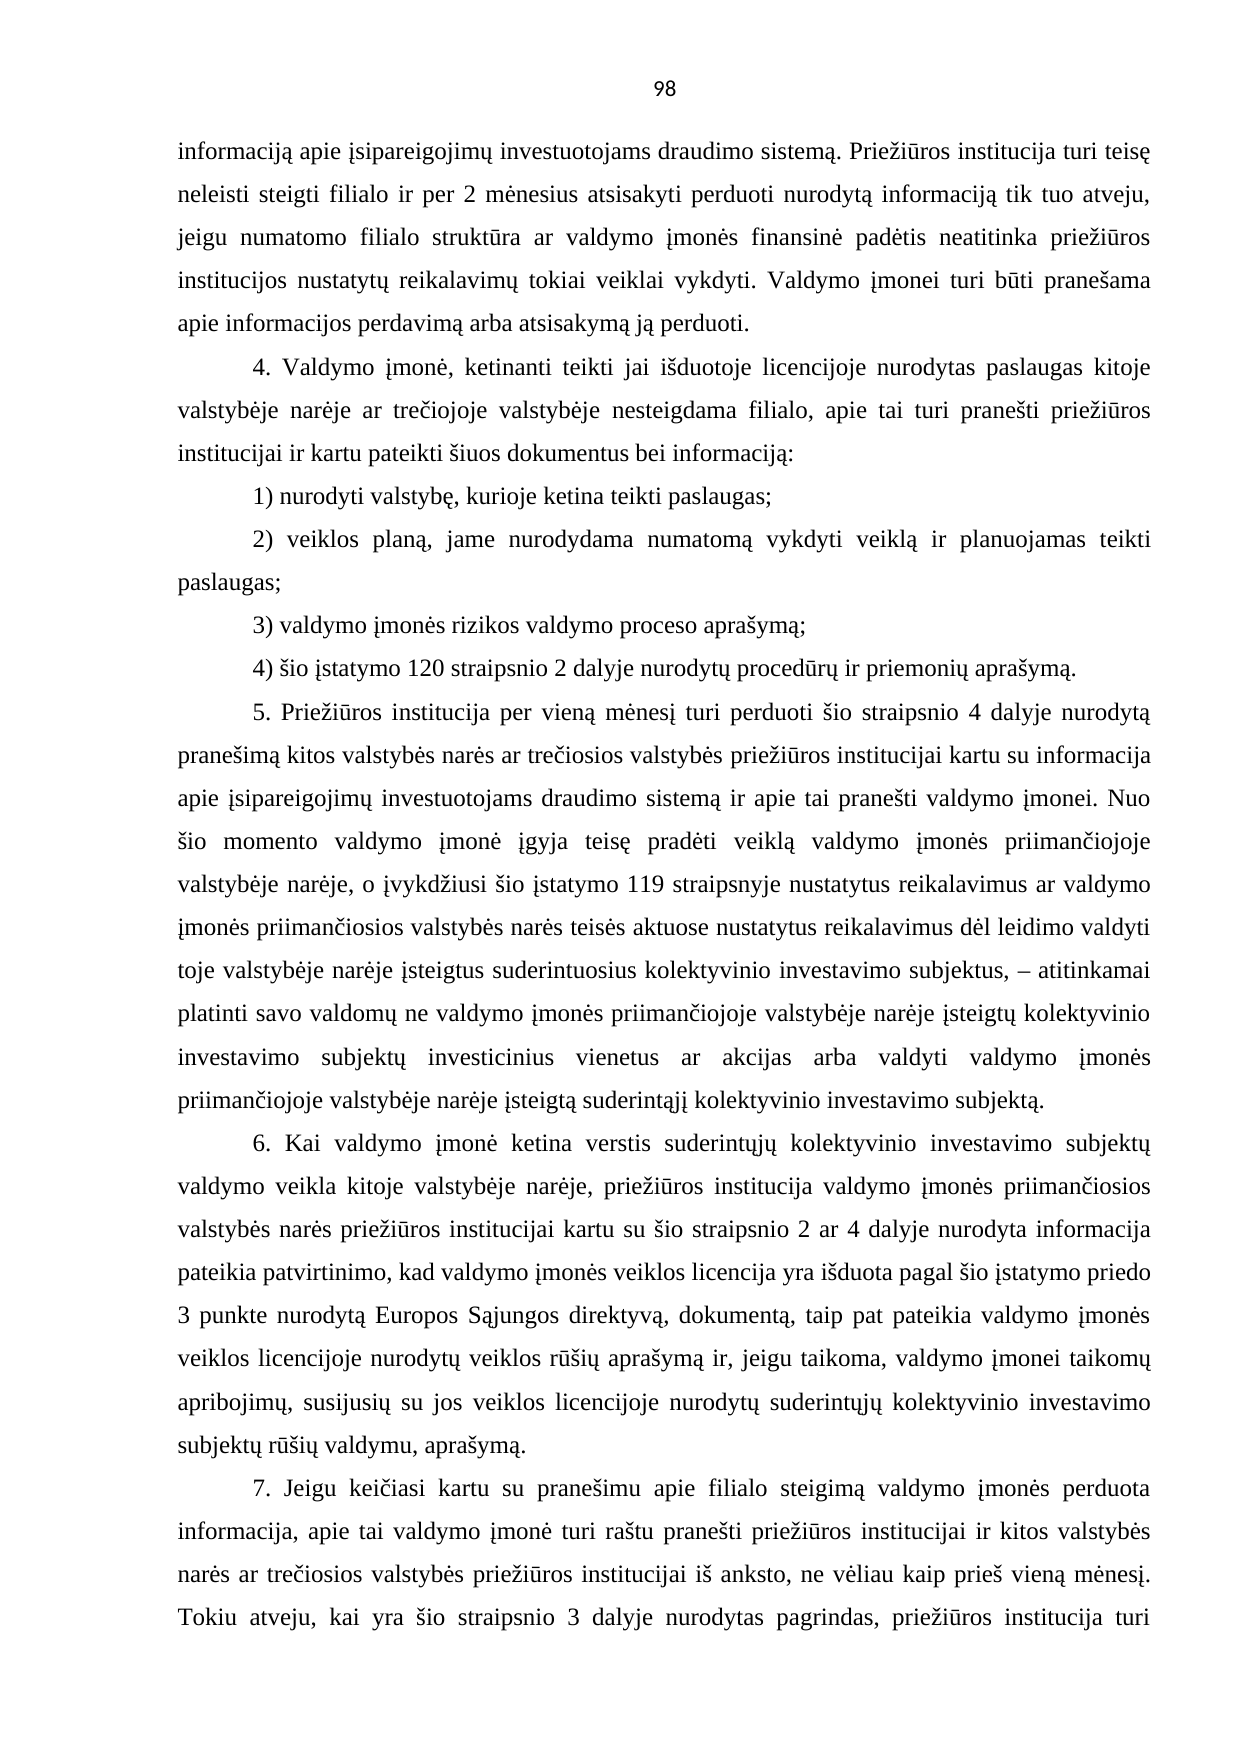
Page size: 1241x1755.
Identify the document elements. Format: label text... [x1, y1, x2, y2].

text 6. Kai valdymo įmonė ketina verstis suderintųjų kolektyvinio investavimo subjektų valdymo veikla kitoje valstybėje narėje, priežiūros institucija valdymo įmonės priimančiosios valstybės narės priežiūros institucijai kartu su šio straipsnio 2 ar 4 dalyje nurodyta informacija pateikia patvirtinimo, kad valdymo įmonės veiklos licencija yra išduota pagal šio įstatymo priedo 3 punkte nurodytą Europos Sąjungos direktyvą, dokumentą, taip pat pateikia valdymo įmonės veiklos licencijoje nurodytų veiklos rūšių aprašymą ir, jeigu taikoma, valdymo įmonei taikomų apribojimų, susijusių su jos veiklos licencijoje nurodytų suderintųjų kolektyvinio investavimo subjektų rūšių valdymu, aprašymą. [177, 1128, 1152, 1458]
text informaciją apie įsipareigojimų investuotojams draudimo sistemą. Priežiūros institucija turi teisę neleisti steigti filialo ir per 2 mėnesius atsisakyti perduoti nurodytą informaciją tik tuo atveju, jeigu numatomo filialo struktūra ar valdymo įmonės finansinė padėtis neatitinka priežiūros institucijos nustatytų reikalavimų tokiai veiklai vykdyti. Valdymo įmonei turi būti pranešama apie informacijos perdavimą arba atsisakymą ją perduoti. [177, 136, 1152, 337]
text 7. Jeigu keičiasi kartu su pranešimu apie filialo steigimą valdymo įmonės perduota informacija, apie tai valdymo įmonė turi raštu pranešti priežiūros institucijai ir kitos valstybės narės ar trečiosios valstybės priežiūros institucijai iš anksto, ne vėliau kaip prieš vieną mėnesį. Tokiu atveju, kai yra šio straipsnio 3 dalyje nurodytas pagrindas, priežiūros institucija turi [177, 1473, 1152, 1631]
text 5. Priežiūros institucija per vieną mėnesį turi perduoti šio straipsnio 4 dalyje nurodytą pranešimą kitos valstybės narės ar trečiosios valstybės priežiūros institucijai kartu su informacija apie įsipareigojimų investuotojams draudimo sistemą ir apie tai pranešti valdymo įmonei. Nuo šio momento valdymo įmonė įgyja teisę pradėti veiklą valdymo įmonės priimančiojoje valstybėje narėje, o įvykdžiusi šio įstatymo 119 straipsnyje nustatytus reikalavimus ar valdymo įmonės priimančiosios valstybės narės teisės aktuose nustatytus reikalavimus dėl leidimo valdyti toje valstybėje narėje įsteigtus suderintuosius kolektyvinio investavimo subjektus, – atitinkamai platinti savo valdomų ne valdymo įmonės priimančiojoje valstybėje narėje įsteigtų kolektyvinio investavimo subjektų investicinius vienetus ar akcijas arba valdyti valdymo įmonės priimančiojoje valstybėje narėje įsteigtą suderintąjį kolektyvinio investavimo subjektą. [177, 697, 1152, 1113]
text 1) nurodyti valstybę, kurioje ketina teikti paslaugas; [177, 481, 1152, 510]
text 4. Valdymo įmonė, ketinanti teikti jai išduotoje licencijoje nurodytas paslaugas kitoje valstybėje narėje ar trečiojoje valstybėje nesteigdama filialo, apie tai turi pranešti priežiūros institucijai ir kartu pateikti šiuos dokumentus bei informaciją: [177, 352, 1152, 467]
text 2) veiklos planą, jame nurodydama numatomą vykdyti veiklą ir planuojamas teikti paslaugas; [177, 524, 1152, 596]
text 3) valdymo įmonės rizikos valdymo proceso aprašymą; [177, 610, 1152, 639]
text 4) šio įstatymo 120 straipsnio 2 dalyje nurodytų procedūrų ir priemonių aprašymą. [177, 653, 1152, 682]
